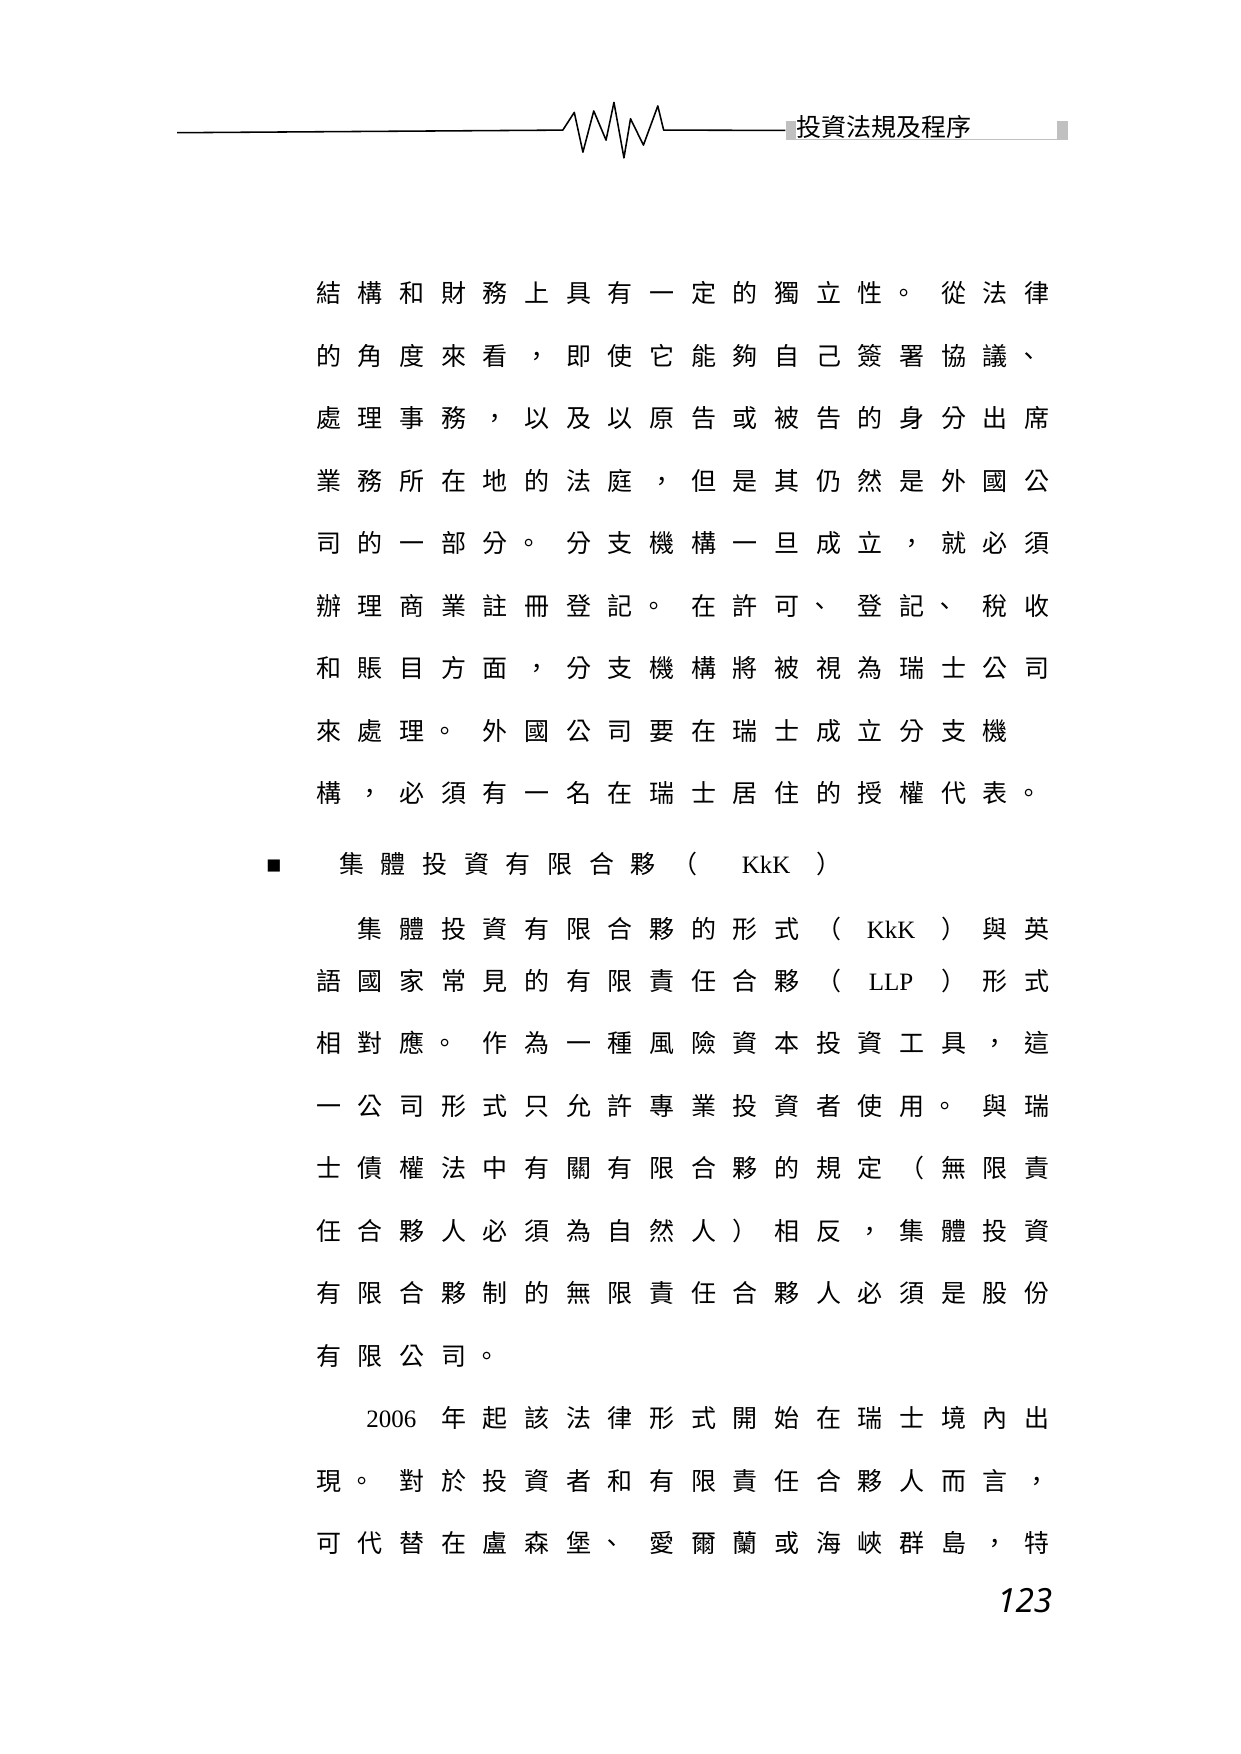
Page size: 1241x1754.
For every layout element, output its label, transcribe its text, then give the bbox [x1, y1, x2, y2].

text 結構和財務上具有一定的獨立性。從法律的角度來看，即使它能夠自己簽署協議、處理事務，以及以原告或被告的身分出席業務所在地的法庭，但是其仍然是外國公司的一部分。分支機構一旦成立，就必須辦理商業註冊登記。在許可、登記、稅收和賬目方面，分支機構將被視為瑞士公司來處理。外國公司要在瑞士成立分支機構，必須有一名在瑞士居住的授權代表。 [281, 250, 1058, 813]
text 2006年起該法律形式開始在瑞士境內出現。對於投資者和有限責任合夥人而言，可代替在盧森堡、愛爾蘭或海峽群島，特 [281, 1375, 1058, 1563]
text ■ 集體投資有限合夥（KkK） [233, 813, 1058, 875]
text 集體投資有限合夥的形式（KkK）與英語國家常見的有限責任合夥（LLP）形式相對應。作為一種風險資本投資工具，這一公司形式只允許專業投資者使用。與瑞士債權法中有關有限合夥的規定（無限責任合夥人必須為自然人）相反，集體投資有限合夥制的無限責任合夥人必須是股份有限公司。 [281, 875, 1058, 1375]
